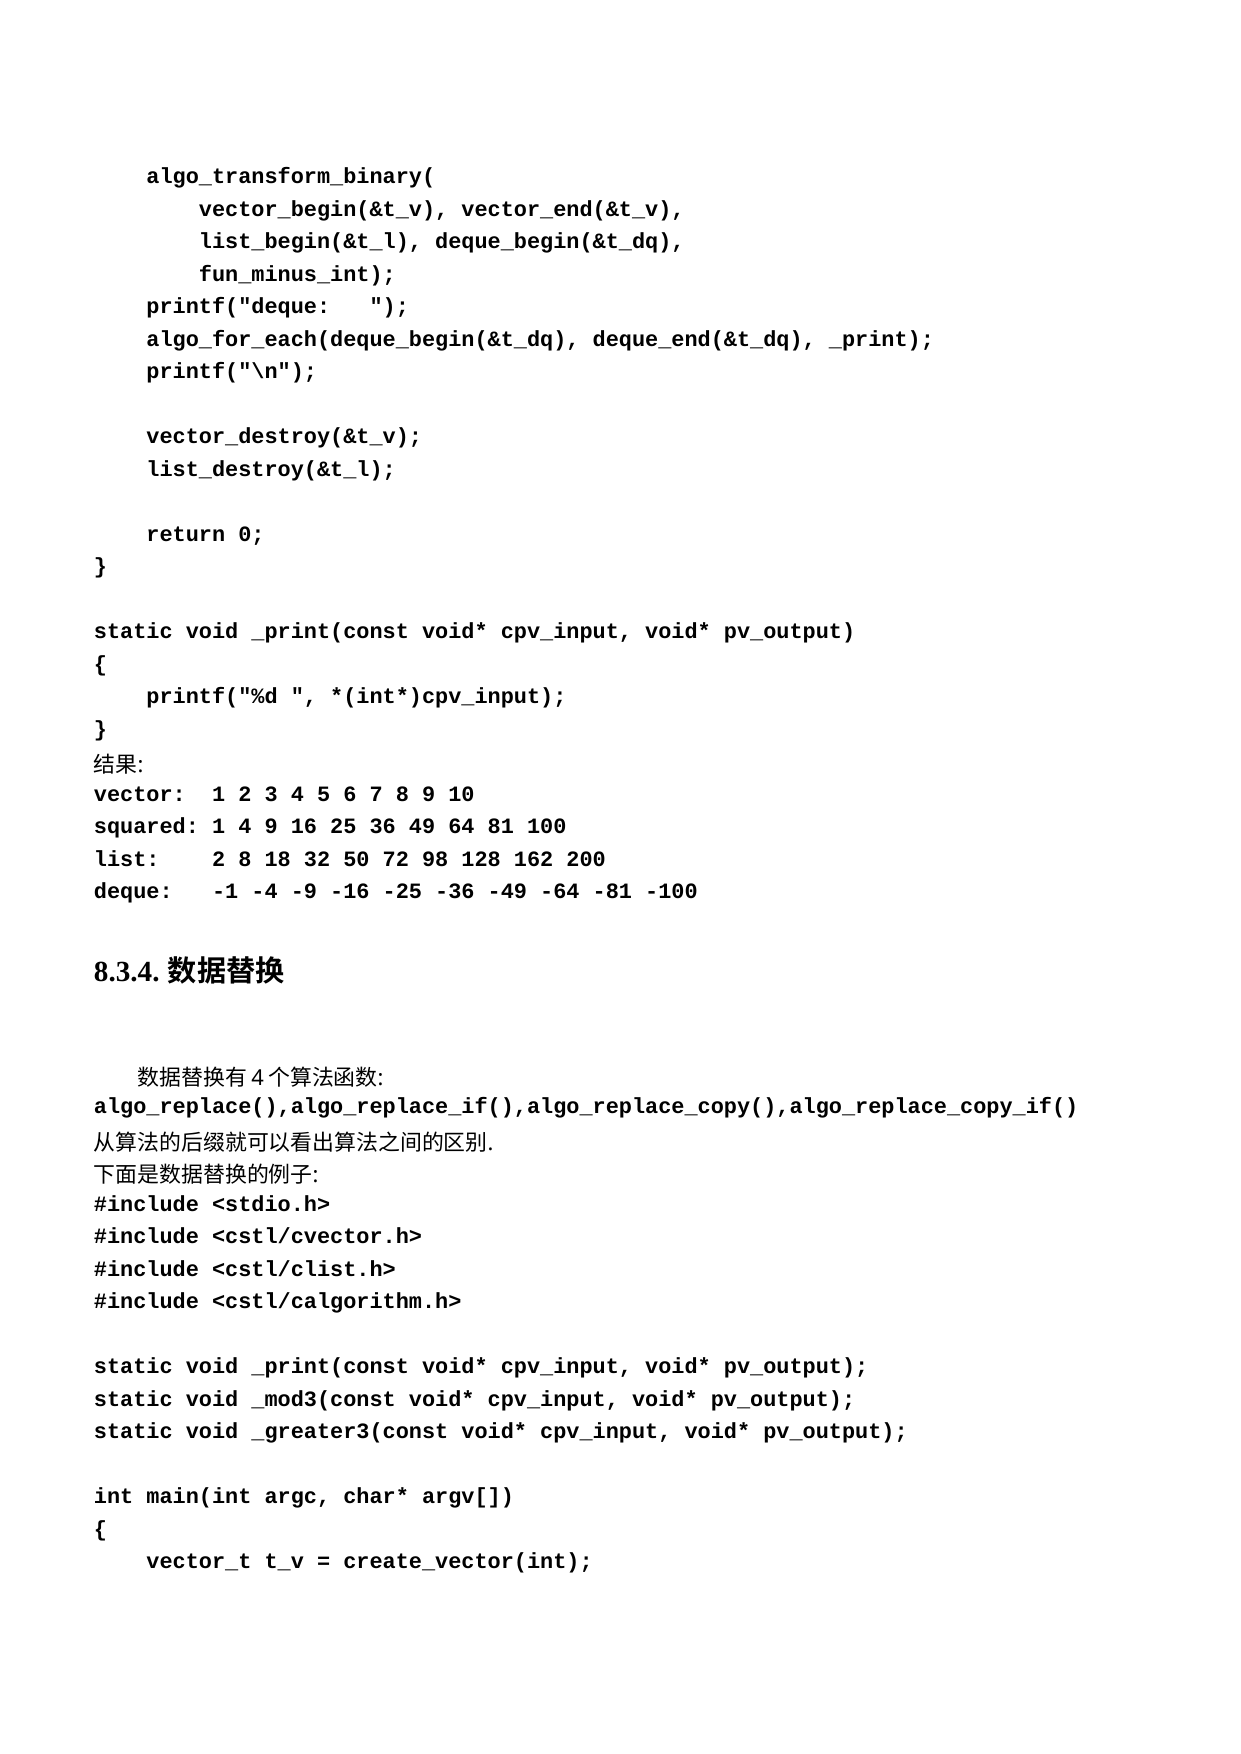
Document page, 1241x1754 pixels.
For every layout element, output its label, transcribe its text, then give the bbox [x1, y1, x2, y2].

text printf("%d ", *(int*)cpv_input); [94, 682, 1144, 714]
text 数据替换有4个算法函数: [94, 1059, 1144, 1092]
text vector_begin(&t_v), vector_end(&t_v), [94, 194, 1144, 227]
text vector_t t_v = create_vector(int); [94, 1547, 1144, 1579]
subtitle 数据替换 [94, 936, 1144, 1001]
text #include <cstl/calgorithm.h> [94, 1287, 1144, 1319]
text #include <cstl/cvector.h> [94, 1222, 1144, 1254]
text { [94, 1514, 1144, 1547]
text static void _print(const void* cpv_input, void* pv_output); [94, 1352, 1144, 1384]
text algo_transform_binary( [94, 162, 1144, 194]
text algo_replace(),algo_replace_if(),algo_replace_copy(),algo_replace_copy_if() [94, 1092, 1144, 1124]
text algo_for_each(deque_begin(&t_dq), deque_end(&t_dq), _print); [94, 324, 1144, 357]
text printf("\n"); [94, 357, 1144, 389]
text return 0; [94, 519, 1144, 552]
text } [94, 714, 1144, 747]
text list: 2 8 18 32 50 72 98 128 162 200 [94, 844, 1144, 877]
text list_begin(&t_l), deque_begin(&t_dq), [94, 227, 1144, 259]
text fun_minus_int); [94, 259, 1144, 292]
text vector_destroy(&t_v); [94, 422, 1144, 454]
text 从算法的后缀就可以看出算法之间的区别. [94, 1124, 1144, 1157]
text #include <cstl/clist.h> [94, 1254, 1144, 1287]
text deque: -1 -4 -9 -16 -25 -36 -49 -64 -81 -100 [94, 877, 1144, 909]
text 结果: [94, 747, 1144, 779]
text static void _mod3(const void* cpv_input, void* pv_output); [94, 1384, 1144, 1417]
text list_destroy(&t_l); [94, 454, 1144, 487]
text #include <stdio.h> [94, 1189, 1144, 1222]
text vector: 1 2 3 4 5 6 7 8 9 10 [94, 779, 1144, 812]
text static void _greater3(const void* cpv_input, void* pv_output); [94, 1417, 1144, 1449]
text static void _print(const void* cpv_input, void* pv_output) [94, 617, 1144, 649]
text squared: 1 4 9 16 25 36 49 64 81 100 [94, 812, 1144, 844]
text } [94, 552, 1144, 584]
text 下面是数据替换的例子: [94, 1157, 1144, 1189]
text int main(int argc, char* argv[]) [94, 1482, 1144, 1514]
text printf("deque: "); [94, 292, 1144, 324]
text { [94, 649, 1144, 682]
